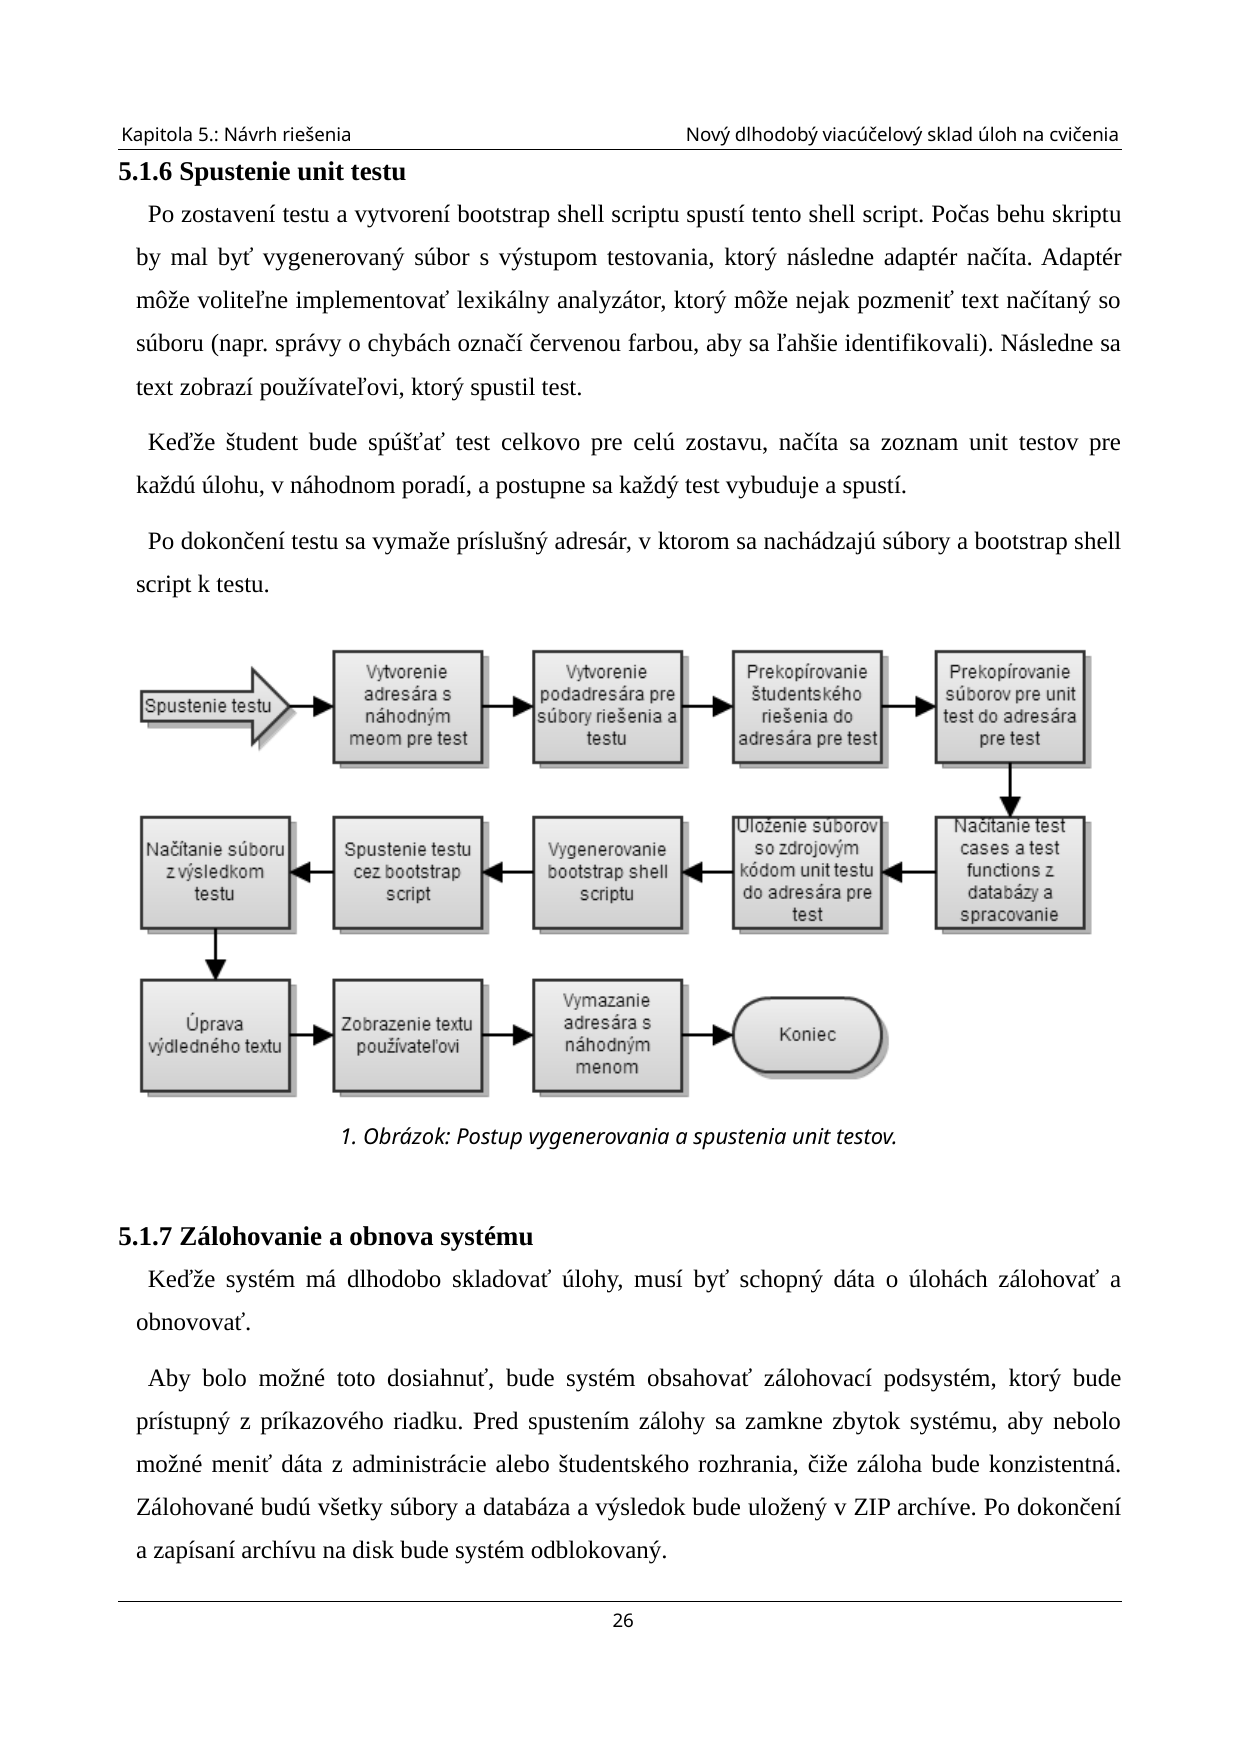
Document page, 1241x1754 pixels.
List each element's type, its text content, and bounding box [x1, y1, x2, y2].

text Keďže systém má dlhodobo skladovať úlohy, musí byť schopný dáta o úlohách zálohovať a obnovovať. [136, 1264, 1122, 1336]
text 1. Obrázok: Postup vygenerovania a spustenia unit testov. [127, 1121, 1113, 1151]
subtitle Zálohovanie a obnova systému [118, 1221, 1122, 1252]
subtitle Spustenie unit testu [118, 156, 1122, 187]
text Aby bolo možné toto dosiahnuť, bude systém obsahovať zálohovací podsystém, ktorý bude prístupný z príkazového riadku. Pred spustením zálohy sa zamkne zbytok systému, aby nebolo možné meniť dáta z administrácie alebo študentského rozhrania, čiže záloha bude konzistentná. Zálohované budú všetky súbory a databáza a výsledok bude uložený v ZIP archíve. Po dokončení a zapísaní archívu na disk bude systém odblokovaný. [136, 1363, 1122, 1564]
text Po zostavení testu a vytvorení bootstrap shell scriptu spustí tento shell script. Počas behu skriptu by mal byť vygenerovaný súbor s výstupom testovania, ktorý následne adaptér načíta. Adaptér môže voliteľne implementovať lexikálny analyzátor, ktorý môže nejak pozmeniť text načítaný so súboru (napr. správy o chybách označí červenou farbou, aby sa ľahšie identifikovali). Následne sa text zobrazí používateľovi, ktorý spustil test. [136, 199, 1122, 400]
picture [127, 637, 1114, 1121]
text Keďže študent bude spúšťať test celkovo pre celú zostavu, načíta sa zoznam unit testov pre každú úlohu, v náhodnom poradí, a postupne sa každý test vybuduje a spustí. [136, 427, 1122, 499]
text Po dokončení testu sa vymaže príslušný adresár, v ktorom sa nachádzajú súbory a bootstrap shell script k testu. [136, 526, 1122, 598]
